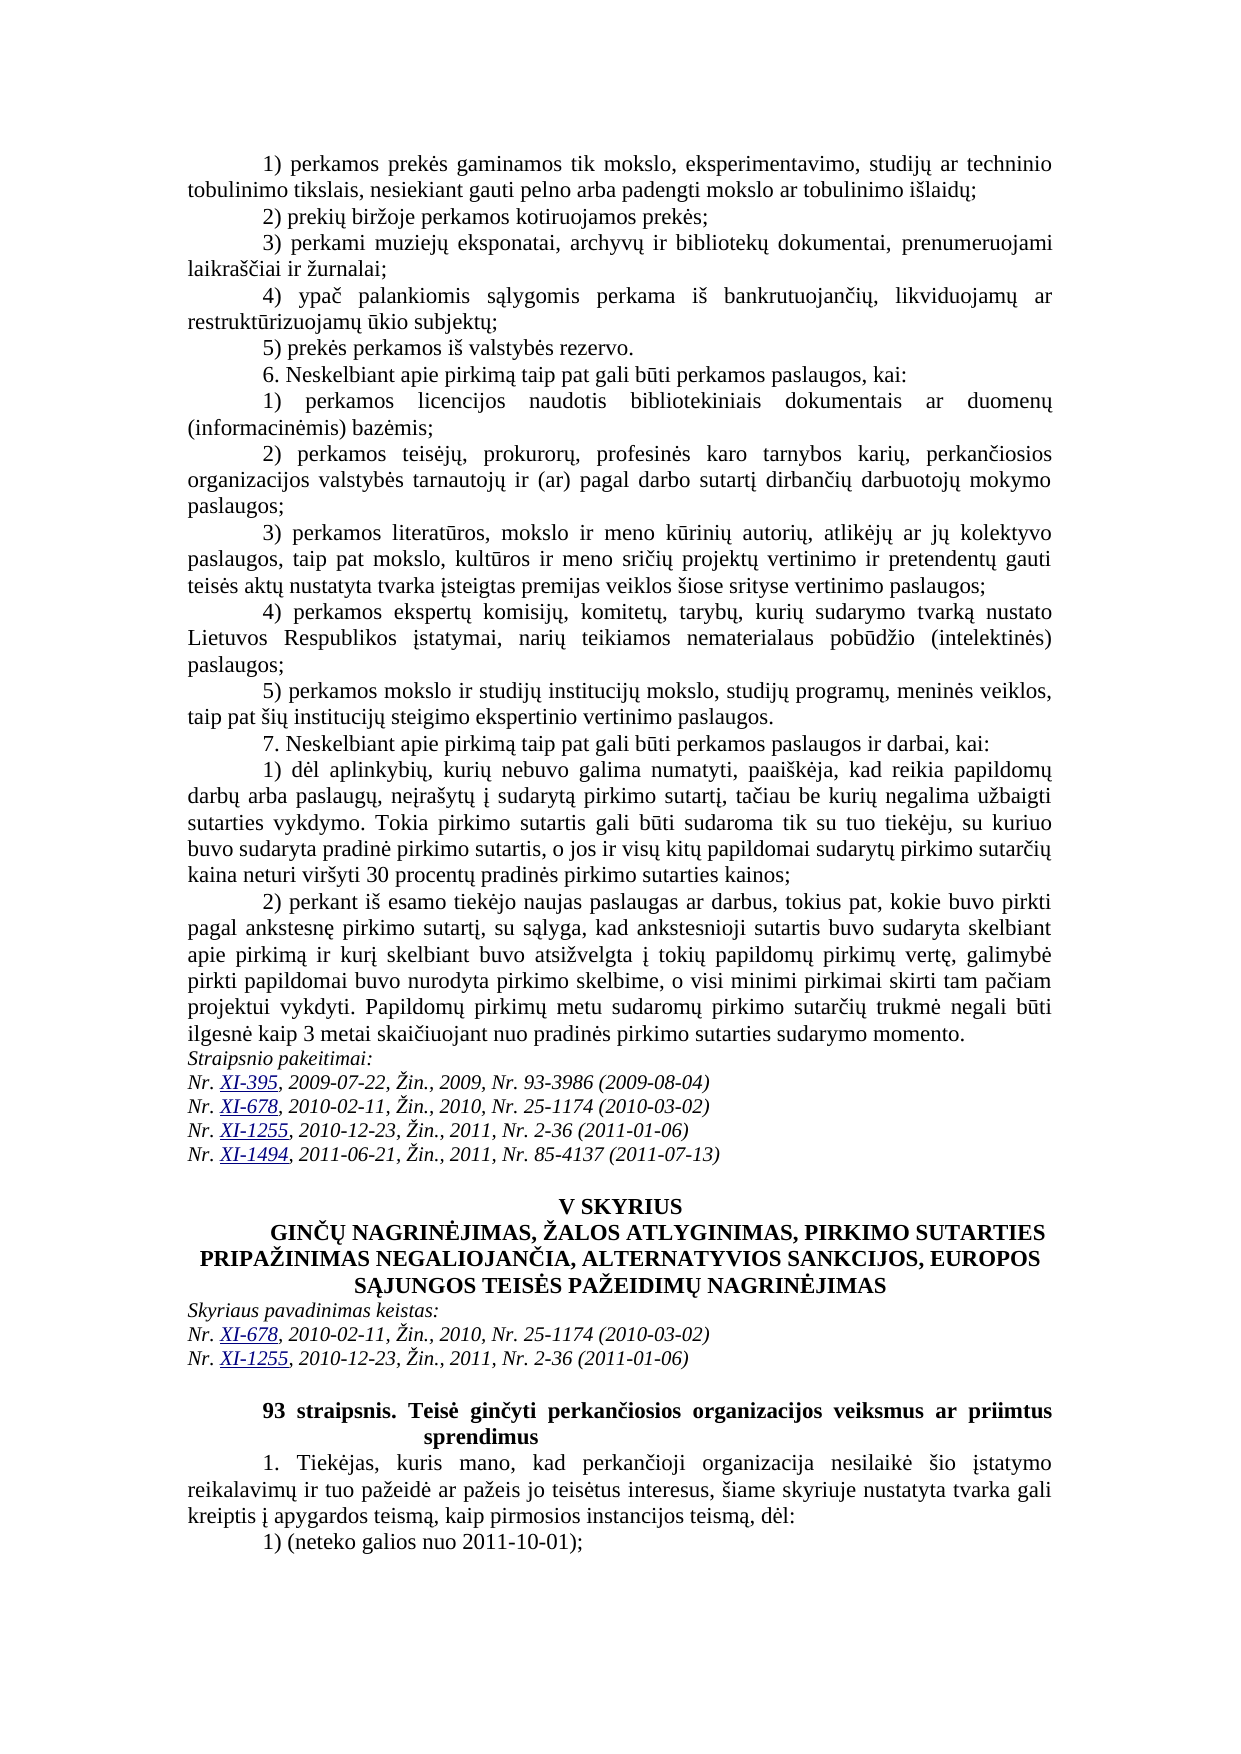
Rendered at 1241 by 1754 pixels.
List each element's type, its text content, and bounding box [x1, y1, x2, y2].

text 3) perkami muziejų eksponatai, archyvų ir bibliotekų dokumentai, prenumeruojami laikraščiai ir žurnalai; [187, 229, 1053, 282]
text 6. Neskelbiant apie pirkimą taip pat gali būti perkamos paslaugos, kai: [187, 361, 1053, 387]
text GINČŲ NAGRINĖJIMAS, ŽALOS ATLYGINIMAS, PIRKIMO SUTARTIES PRIPAŽINIMAS NEGALIOJANČIA, ALTERNATYVIOS SANKCIJOS, EUROPOS SĄJUNGOS TEISĖS PAŽEIDIMŲ NAGRINĖJIMAS [187, 1219, 1053, 1298]
text 3) perkamos literatūros, mokslo ir meno kūrinių autorių, atlikėjų ar jų kolektyvo paslaugos, taip pat mokslo, kultūros ir meno sričių projektų vertinimo ir pretendentų gauti teisės aktų nustatyta tvarka įsteigtas premijas veiklos šiose srityse vertinimo paslaugos; [187, 519, 1053, 598]
text 4) perkamos ekspertų komisijų, komitetų, tarybų, kurių sudarymo tvarką nustato Lietuvos Respublikos įstatymai, narių teikiamos nematerialaus pobūdžio (intelektinės) paslaugos; [187, 598, 1053, 677]
text V SKYRIUS [187, 1193, 1053, 1219]
text Nr. XI-678, 2010-02-11, Žin., 2010, Nr. 25-1174 (2010-03-02) [187, 1094, 1053, 1118]
text Nr. XI-1255, 2010-12-23, Žin., 2011, Nr. 2-36 (2011-01-06) [187, 1346, 1053, 1370]
text 2) perkamos teisėjų, prokurorų, profesinės karo tarnybos karių, perkančiosios organizacijos valstybės tarnautojų ir (ar) pagal darbo sutartį dirbančių darbuotojų mokymo paslaugos; [187, 440, 1053, 519]
text 4) ypač palankiomis sąlygomis perkama iš bankrutuojančių, likviduojamų ar restruktūrizuojamų ūkio subjektų; [187, 282, 1053, 334]
text 2) perkant iš esamo tiekėjo naujas paslaugas ar darbus, tokius pat, kokie buvo pirkti pagal ankstesnę pirkimo sutartį, su sąlyga, kad ankstesnioji sutartis buvo sudaryta skelbiant apie pirkimą ir kurį skelbiant buvo atsižvelgta į tokių papildomų pirkimų vertę, galimybė pirkti papildomai buvo nurodyta pirkimo skelbime, o visi minimi pirkimai skirti tam pačiam projektui vykdyti. Papildomų pirkimų metu sudaromų pirkimo sutarčių trukmė negali būti ilgesnė kaip 3 metai skaičiuojant nuo pradinės pirkimo sutarties sudarymo momento. [187, 888, 1053, 1046]
text Straipsnio pakeitimai: [187, 1046, 1053, 1070]
text Nr. XI-678, 2010-02-11, Žin., 2010, Nr. 25-1174 (2010-03-02) [187, 1322, 1053, 1346]
text 5) perkamos mokslo ir studijų institucijų mokslo, studijų programų, meninės veiklos, taip pat šių institucijų steigimo ekspertinio vertinimo paslaugos. [187, 677, 1053, 730]
text 1) (neteko galios nuo 2011-10-01); [187, 1528, 1053, 1555]
text 1) dėl aplinkybių, kurių nebuvo galima numatyti, paaiškėja, kad reikia papildomų darbų arba paslaugų, neįrašytų į sudarytą pirkimo sutartį, tačiau be kurių negalima užbaigti sutarties vykdymo. Tokia pirkimo sutartis gali būti sudaroma tik su tuo tiekėju, su kuriuo buvo sudaryta pradinė pirkimo sutartis, o jos ir visų kitų papildomai sudarytų pirkimo sutarčių kaina neturi viršyti 30 procentų pradinės pirkimo sutarties kainos; [187, 756, 1053, 888]
text Nr. XI-1494, 2011-06-21, Žin., 2011, Nr. 85-4137 (2011-07-13) [187, 1142, 1053, 1166]
text 5) prekės perkamos iš valstybės rezervo. [187, 334, 1053, 361]
text 2) prekių biržoje perkamos kotiruojamos prekės; [187, 203, 1053, 229]
text Nr. XI-1255, 2010-12-23, Žin., 2011, Nr. 2-36 (2011-01-06) [187, 1118, 1053, 1142]
text 93 straipsnis. Teisė ginčyti perkančiosios organizacijos veiksmus ar priimtus sprendimus [262, 1397, 1053, 1449]
text Skyriaus pavadinimas keistas: [187, 1298, 1053, 1322]
text 1. Tiekėjas, kuris mano, kad perkančioji organizacija nesilaikė šio įstatymo reikalavimų ir tuo pažeidė ar pažeis jo teisėtus interesus, šiame skyriuje nustatyta tvarka gali kreiptis į apygardos teismą, kaip pirmosios instancijos teismą, dėl: [187, 1449, 1053, 1528]
text 1) perkamos licencijos naudotis bibliotekiniais dokumentais ar duomenų (informacinėmis) bazėmis; [187, 387, 1053, 440]
text 7. Neskelbiant apie pirkimą taip pat gali būti perkamos paslaugos ir darbai, kai: [187, 730, 1053, 756]
text Nr. XI-395, 2009-07-22, Žin., 2009, Nr. 93-3986 (2009-08-04) [187, 1070, 1053, 1094]
text 1) perkamos prekės gaminamos tik mokslo, eksperimentavimo, studijų ar techninio tobulinimo tikslais, nesiekiant gauti pelno arba padengti mokslo ar tobulinimo išlaidų; [187, 150, 1053, 203]
